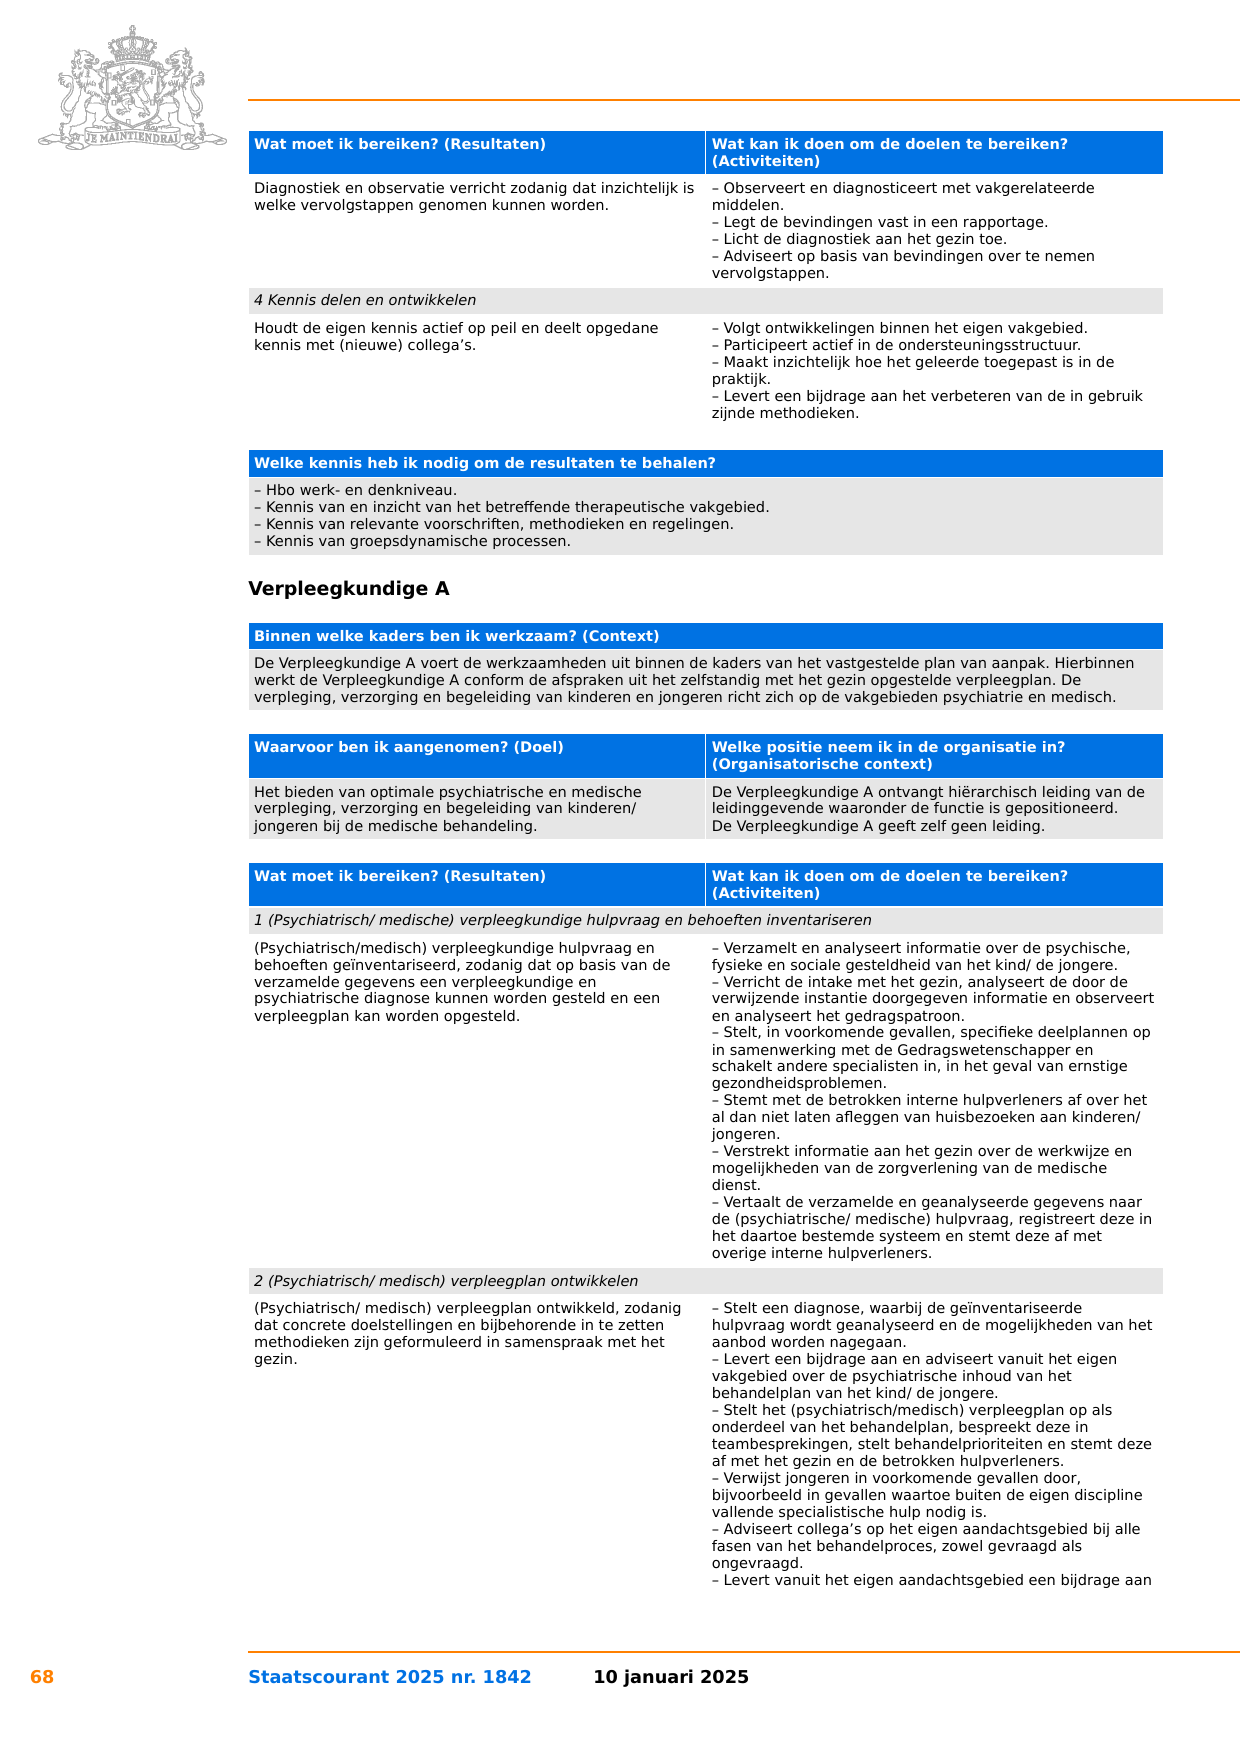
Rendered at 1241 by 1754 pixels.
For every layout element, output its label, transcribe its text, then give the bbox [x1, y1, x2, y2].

table_cell Diagnostiek en observatie verricht zodanig dat inzichtelijk is welke vervolgstappen genomen kunnen worden. [249, 175, 705, 287]
table_cell Houdt de eigen kennis actief op peil en deelt opgedane kennis met (nieuwe) collega’s. [249, 315, 705, 426]
table_cell – Observeert en diagnosticeert met vakgerelateerde middelen. – Legt de bevindingen vast in een rapportage. – Licht de diagnostiek aan het gezin toe. – Adviseert op basis van bevindingen over te nemen vervolgstappen. [706, 175, 1163, 287]
table_header Wat moet ik bereiken? (Resultaten) [249, 863, 705, 906]
table_cell – Verzamelt en analyseert informatie over de psychische, fysieke en sociale gesteldheid van het kind/ de jongere. – Verricht de intake met het gezin, analyseert de door de verwijzende instantie doorgegeven informatie en observeert en analyseert het gedragspatroon. – Stelt, in voorkomende gevallen, specifieke deelplannen op in samenwerking met de Gedragswetenschapper en schakelt andere specialisten in, in het geval van ernstige gezondheidsproblemen. – Stemt met de betrokken interne hulpverleners af over het al dan niet laten afleggen van huisbezoeken aan kinderen/ jongeren. – Verstrekt informatie aan het gezin over de werkwijze en mogelijkheden van de zorgverlening van de medische dienst. – Vertaalt de verzamelde en geanalyseerde gegevens naar de (psychiatrische/ medische) hulpvraag, registreert deze in het daartoe bestemde systeem en stemt deze af met overige interne hulpverleners. [706, 935, 1163, 1267]
table_cell – Volgt ontwikkelingen binnen het eigen vakgebied. – Participeert actief in de ondersteuningsstructuur. – Maakt inzichtelijk hoe het geleerde toegepast is in de praktijk. – Levert een bijdrage aan het verbeteren van de in gebruik zijnde methodieken. [706, 315, 1163, 426]
table_cell 4 Kennis delen en ontwikkelen [249, 288, 1163, 314]
picture [38, 25, 227, 150]
table_cell De Verpleegkundige A ontvangt hiërarchisch leiding van de leidinggevende waaronder de functie is gepositioneerd. De Verpleegkundige A geeft zelf geen leiding. [706, 779, 1163, 839]
table_header Welke positie neem ik in de organisatie in? (Organisatorische context) [706, 734, 1163, 778]
table_cell (Psychiatrisch/medisch) verpleegkundige hulpvraag en behoeften geïnventariseerd, zodanig dat op basis van de verzamelde gegevens een verpleegkundige en psychiatrische diagnose kunnen worden gesteld en een verpleegplan kan worden opgesteld. [249, 935, 705, 1267]
table_header Welke kennis heb ik nodig om de resultaten te behalen? [249, 450, 1163, 477]
table_header Wat kan ik doen om de doelen te bereiken? (Activiteiten) [706, 131, 1163, 174]
table_cell Het bieden van optimale psychiatrische en medische verpleging, verzorging en begeleiding van kinderen/ jongeren bij de medische behandeling. [249, 779, 705, 839]
table_header Binnen welke kaders ben ik werkzaam? (Context) [249, 623, 1163, 649]
table_cell 2 (Psychiatrisch/ medisch) verpleegplan ontwikkelen [249, 1268, 1163, 1294]
table_header Waarvoor ben ik aangenomen? (Doel) [249, 734, 705, 778]
table_cell (Psychiatrisch/ medisch) verpleegplan ontwikkeld, zodanig dat concrete doelstellingen en bijbehorende in te zetten methodieken zijn geformuleerd in samenspraak met het gezin. [249, 1295, 705, 1593]
table_cell De Verpleegkundige A voert de werkzaamheden uit binnen de kaders van het vastgestelde plan van aanpak. Hierbinnen werkt de Verpleegkundige A conform de afspraken uit het zelfstandig met het gezin opgestelde verpleegplan. De verpleging, verzorging en begeleiding van kinderen en jongeren richt zich op de vakgebieden psychiatrie en medisch. [249, 650, 1163, 710]
table_cell 1 (Psychiatrisch/ medische) verpleegkundige hulpvraag en behoeften inventariseren [249, 908, 1163, 934]
table_header Wat kan ik doen om de doelen te bereiken? (Activiteiten) [706, 863, 1163, 906]
table_header Wat moet ik bereiken? (Resultaten) [249, 131, 705, 174]
table_cell – Hbo werk- en denkniveau. – Kennis van en inzicht van het betreffende therapeutische vakgebied. – Kennis van relevante voorschriften, methodieken en regelingen. – Kennis van groepsdynamische processen. [249, 478, 1163, 555]
subtitle Verpleegkundige A [248, 578, 1163, 600]
table_cell – Stelt een diagnose, waarbij de geïnventariseerde hulpvraag wordt geanalyseerd en de mogelijkheden van het aanbod worden nagegaan. – Levert een bijdrage aan en adviseert vanuit het eigen vakgebied over de psychiatrische inhoud van het behandelplan van het kind/ de jongere. – Stelt het (psychiatrisch/medisch) verpleegplan op als onderdeel van het behandelplan, bespreekt deze in teambesprekingen, stelt behandelprioriteiten en stemt deze af met het gezin en de betrokken hulpverleners. – Verwijst jongeren in voorkomende gevallen door, bijvoorbeeld in gevallen waartoe buiten de eigen discipline vallende specialistische hulp nodig is. – Adviseert collega’s op het eigen aandachtsgebied bij alle fasen van het behandelproces, zowel gevraagd als ongevraagd. – Levert vanuit het eigen aandachtsgebied een bijdrage aan [706, 1295, 1163, 1593]
